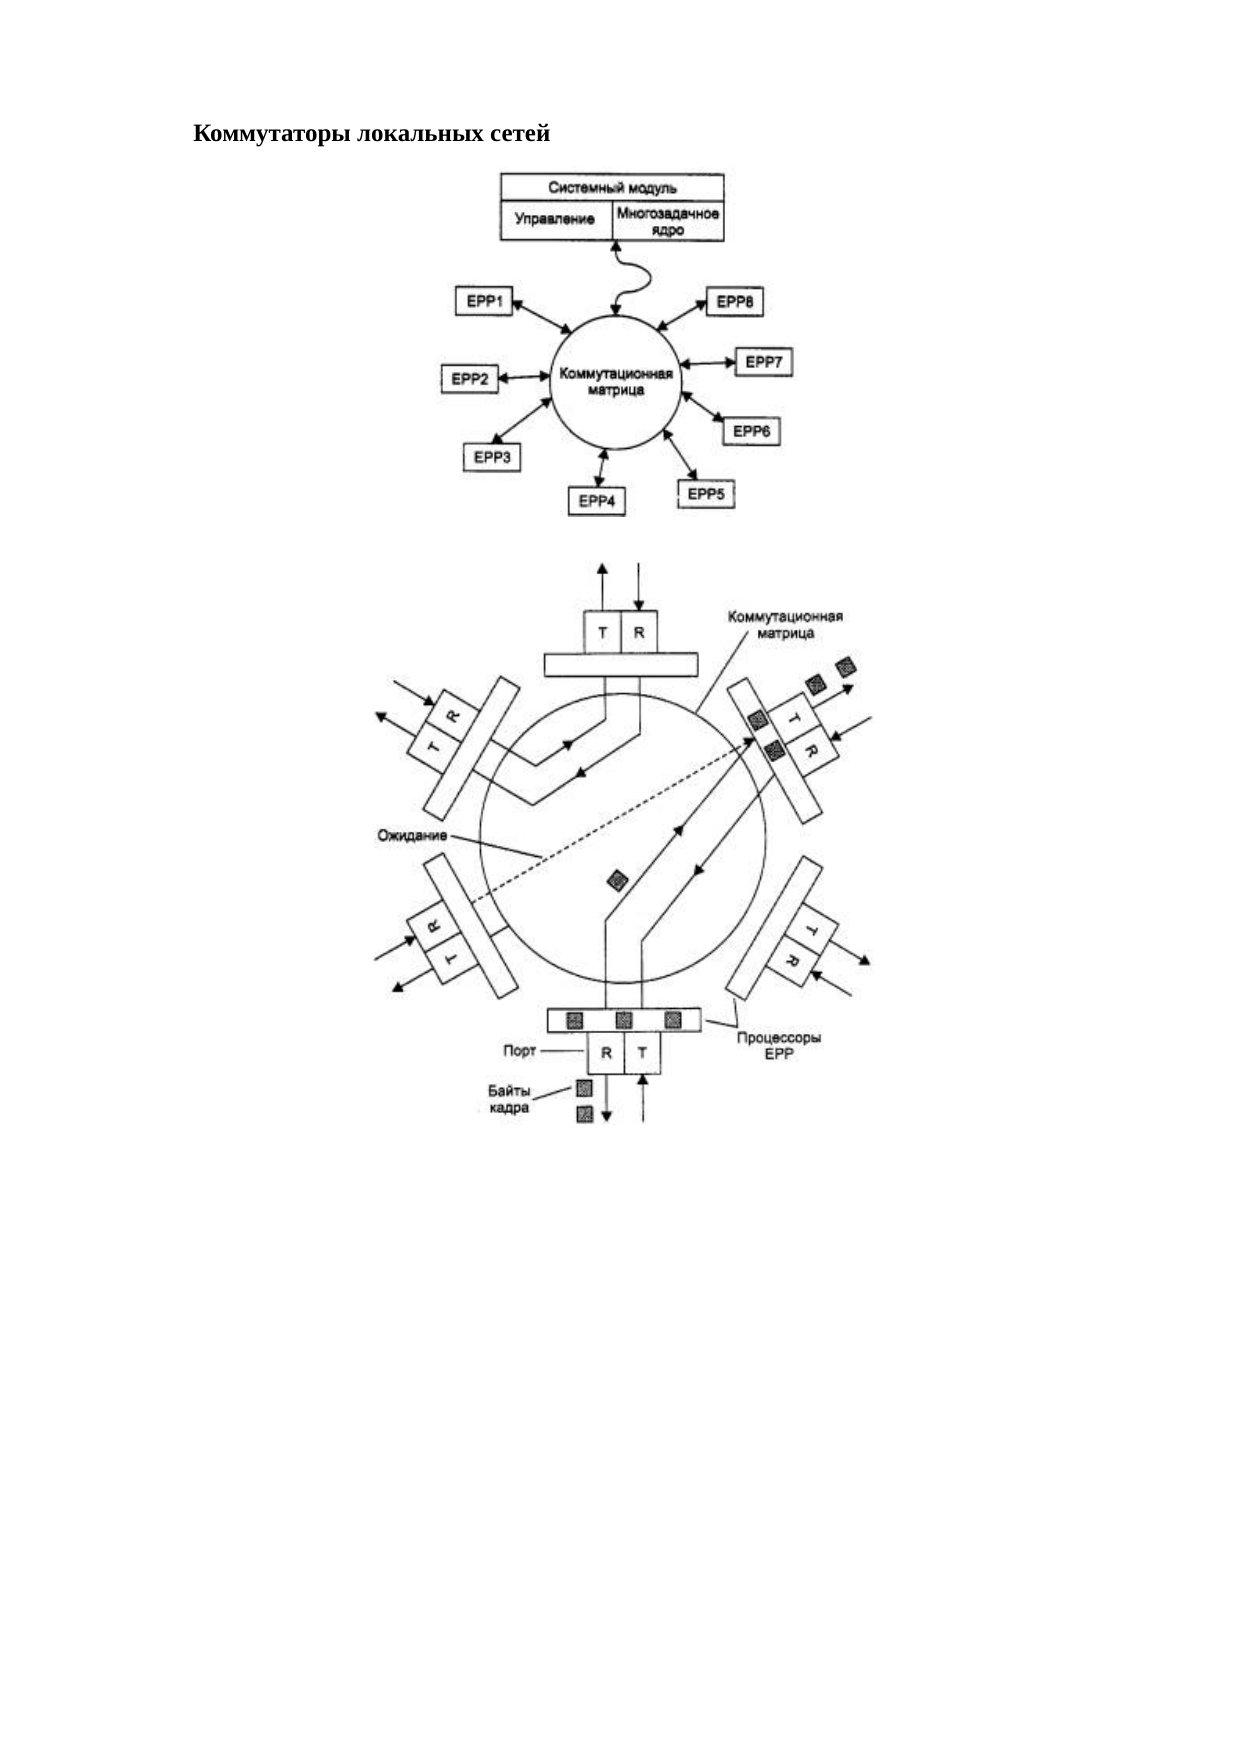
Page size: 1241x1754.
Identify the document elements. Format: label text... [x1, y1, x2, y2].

picture [410, 167, 830, 517]
text Коммутаторы локальных сетей [118, 118, 1122, 147]
picture [336, 550, 904, 1127]
